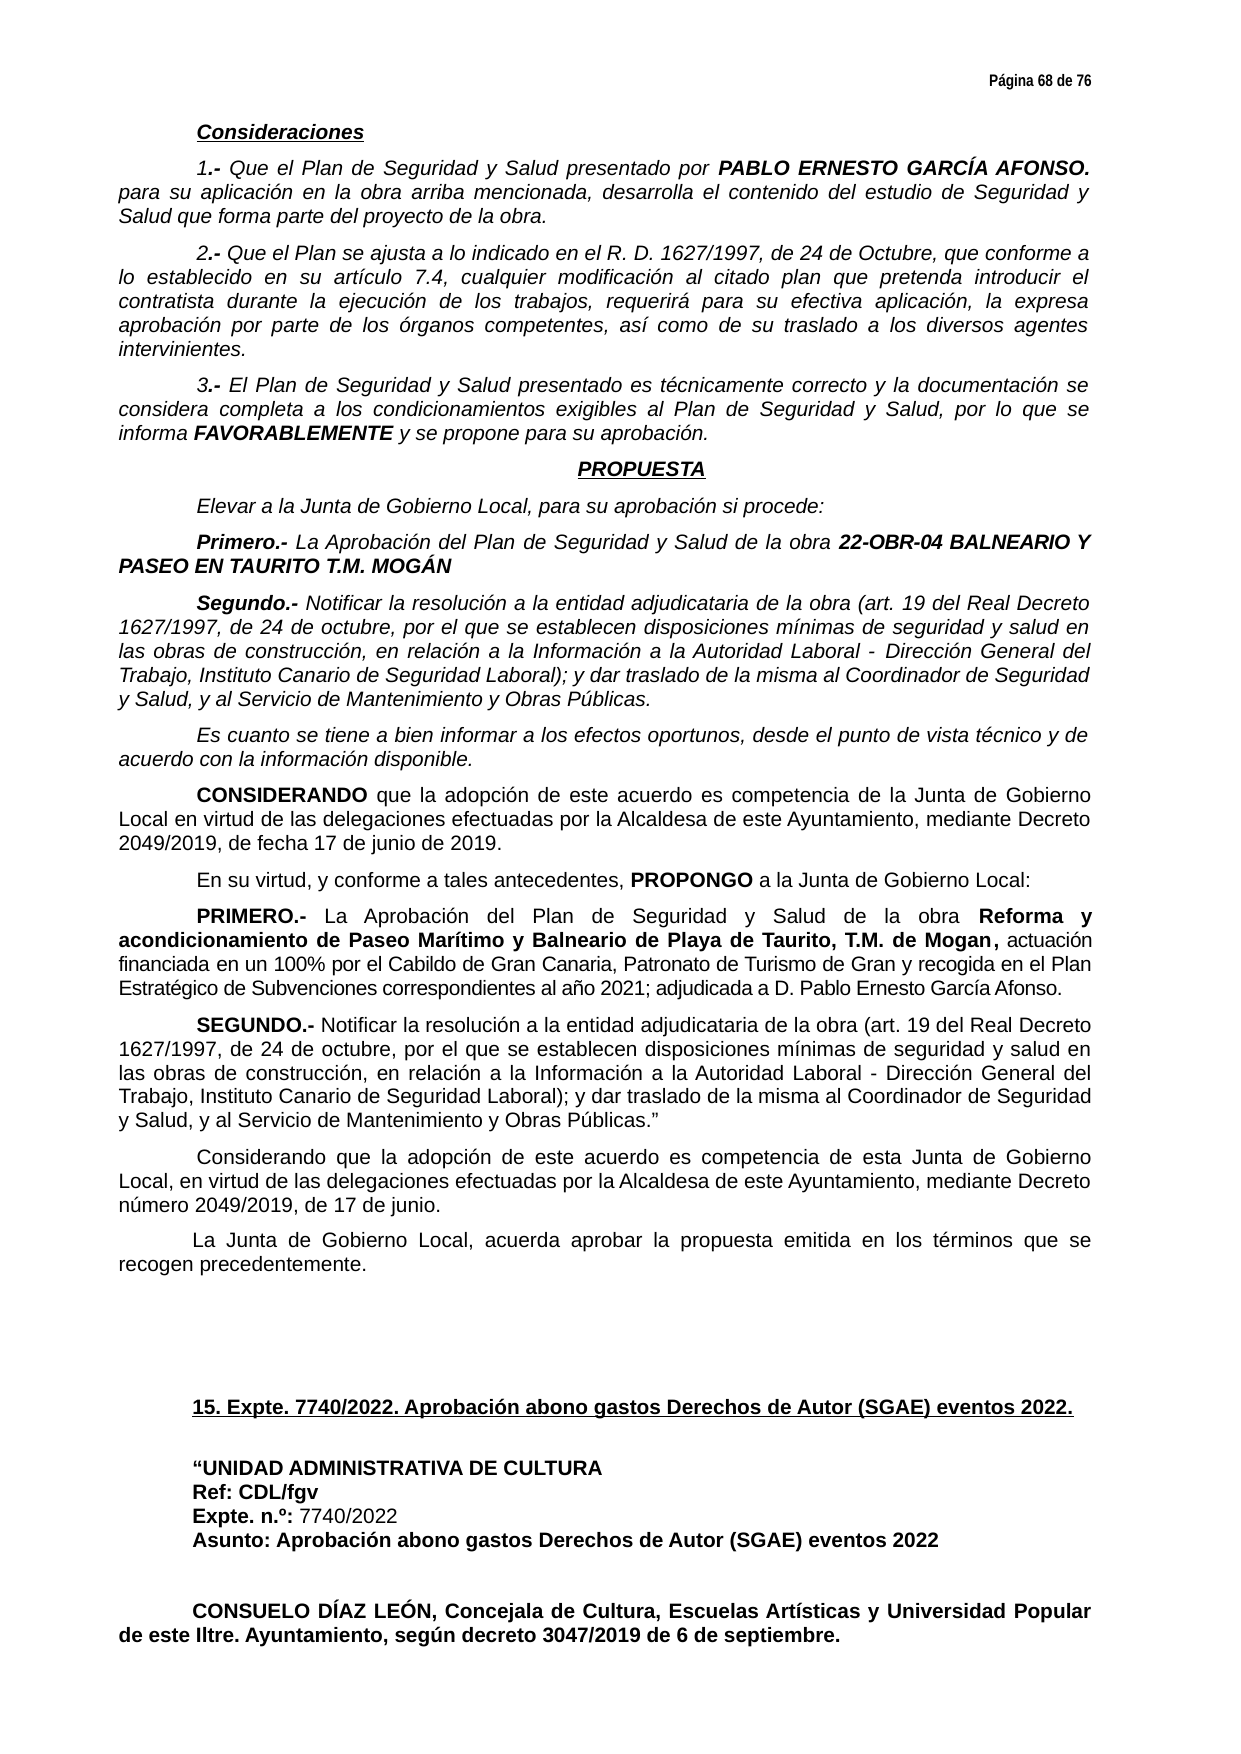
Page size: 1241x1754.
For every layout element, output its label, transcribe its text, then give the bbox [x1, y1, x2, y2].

text La Junta de Gobierno Local, acuerda aprobar la propuesta emitida en los términos que se recogen precedentemente. [118, 1228, 1092, 1276]
text SEGUNDO.- Notificar la resolución a la entidad adjudicataria de la obra (art. 19 del Real Decreto 1627/1997, de 24 de octubre, por el que se establecen disposiciones mínimas de seguridad y salud en las obras de construcción, en relación a la Información a la Autoridad Laboral - Dirección General del Trabajo, Instituto Canario de Seguridad Laboral); y dar traslado de la misma al Coordinador de Seguridad y Salud, y al Servicio de Mantenimiento y Obras Públicas.” [118, 1012, 1092, 1132]
text Consideraciones [118, 120, 1092, 144]
text Ref: CDL/fgv [118, 1479, 1092, 1503]
text PROPUESTA [118, 457, 1092, 481]
text Segundo.- Notificar la resolución a la entidad adjudicataria de la obra (art. 19 del Real Decreto 1627/1997, de 24 de octubre, por el que se establecen disposiciones mínimas de seguridad y salud en las obras de construcción, en relación a la Información a la Autoridad Laboral - Dirección General del Trabajo, Instituto Canario de Seguridad Laboral); y dar traslado de la misma al Coordinador de Seguridad y Salud, y al Servicio de Mantenimiento y Obras Públicas. [118, 591, 1092, 710]
text 1.- Que el Plan de Seguridad y Salud presentado por PABLO ERNESTO GARCÍA AFONSO. para su aplicación en la obra arriba mencionada, desarrolla el contenido del estudio de Seguridad y Salud que forma parte del proyecto de la obra. [118, 156, 1092, 228]
text Elevar a la Junta de Gobierno Local, para su aprobación si procede: [118, 494, 1092, 518]
text 2.- Que el Plan se ajusta a lo indicado en el R. D. 1627/1997, de 24 de Octubre, que conforme a lo establecido en su artículo 7.4, cualquier modificación al citado plan que pretenda introducir el contratista durante la ejecución de los trabajos, requerirá para su efectiva aplicación, la expresa aprobación por parte de los órganos competentes, así como de su traslado a los diversos agentes intervinientes. [118, 241, 1092, 360]
text En su virtud, y conforme a tales antecedentes, PROPONGO a la Junta de Gobierno Local: [118, 868, 1092, 892]
text Expte. n.º: 7740/2022 [118, 1503, 1092, 1527]
text Es cuanto se tiene a bien informar a los efectos oportunos, desde el punto de vista técnico y de acuerdo con la información disponible. [118, 723, 1092, 771]
text PRIMERO.- La Aprobación del Plan de Seguridad y Salud de la obra Reforma y acondicionamiento de Paseo Marítimo y Balneario de Playa de Taurito, T.M. de Mogan, actuación financiada en un 100% por el Cabildo de Gran Canaria, Patronato de Turismo de Gran y recogida en el Plan Estratégico de Subvenciones correspondientes al año 2021; adjudicada a D. Pablo Ernesto García Afonso. [118, 904, 1092, 1000]
text 3.- El Plan de Seguridad y Salud presentado es técnicamente correcto y la documentación se considera completa a los condicionamientos exigibles al Plan de Seguridad y Salud, por lo que se informa FAVORABLEMENTE y se propone para su aprobación. [118, 373, 1092, 445]
text Considerando que la adopción de este acuerdo es competencia de esta Junta de Gobierno Local, en virtud de las delegaciones efectuadas por la Alcaldesa de este Ayuntamiento, mediante Decreto número 2049/2019, de 17 de junio. [118, 1145, 1092, 1217]
text 15. Expte. 7740/2022. Aprobación abono gastos Derechos de Autor (SGAE) eventos 2022. [118, 1395, 1092, 1419]
text “UNIDAD ADMINISTRATIVA DE CULTURA [118, 1456, 1092, 1479]
text CONSIDERANDO que la adopción de este acuerdo es competencia de la Junta de Gobierno Local en virtud de las delegaciones efectuadas por la Alcaldesa de este Ayuntamiento, mediante Decreto 2049/2019, de fecha 17 de junio de 2019. [118, 783, 1092, 855]
text CONSUELO DÍAZ LEÓN, Concejala de Cultura, Escuelas Artísticas y Universidad Popular de este Iltre. Ayuntamiento, según decreto 3047/2019 de 6 de septiembre. [118, 1599, 1092, 1647]
text Primero.- La Aprobación del Plan de Seguridad y Salud de la obra 22-OBR-04 BALNEARIO Y PASEO EN TAURITO T.M. MOGÁN [118, 530, 1092, 578]
text Asunto: Aprobación abono gastos Derechos de Autor (SGAE) eventos 2022 [118, 1527, 1092, 1551]
